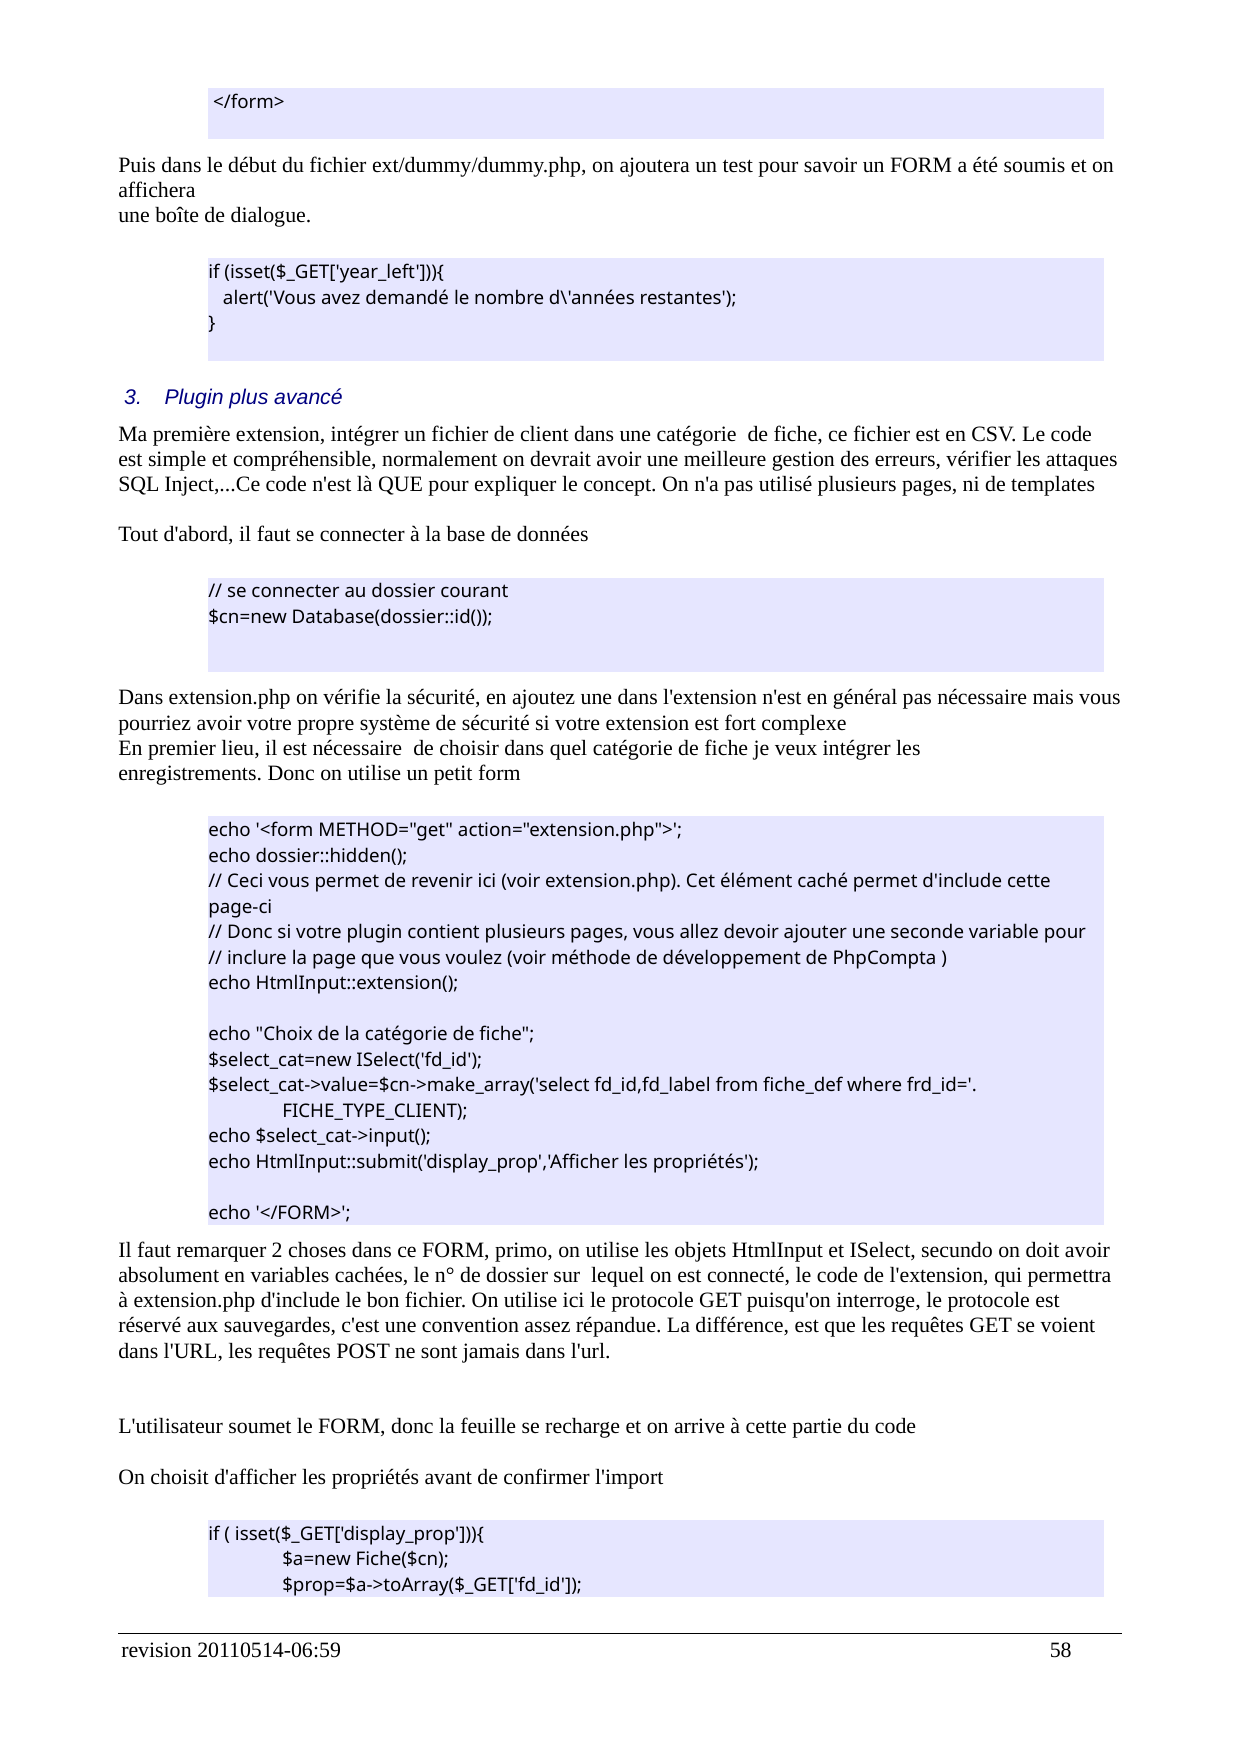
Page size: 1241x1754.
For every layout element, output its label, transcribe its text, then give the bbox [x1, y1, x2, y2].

text Ma première extension, intégrer un fichier de client dans une catégorie de fiche, ce fichier est en CSV. Le code est simple et compréhensible, normalement on devrait avoir une meilleure gestion des erreurs, vérifier les attaques SQL Inject,...Ce code n'est là QUE pour expliquer le concept. On n'a pas utilisé plusieurs pages, ni de templates [118, 421, 1122, 496]
text // se connecter au dossier courant $cn=new Database(dossier::id()); [208, 578, 1104, 629]
text Il faut remarquer 2 choses dans ce FORM, primo, on utilise les objets HtmlInput et ISelect, secundo on doit avoir absolument en variables cachées, le n° de dossier sur lequel on est connecté, le code de l'extension, qui permettra à extension.php d'include le bon fichier. On utilise ici le protocole GET puisqu'on interroge, le protocole est réservé aux sauvegardes, c'est une convention assez répandue. La différence, est que les requêtes GET se voient dans l'URL, les requêtes POST ne sont jamais dans l'url. L'utilisateur soumet le FORM, donc la feuille se recharge et on arrive à cette partie du code On choisit d'afficher les propriétés avant de confirmer l'import [118, 1237, 1122, 1489]
subtitle Plugin plus avancé [118, 384, 1122, 409]
text </form> [208, 88, 1104, 139]
text En premier lieu, il est nécessaire de choisir dans quel catégorie de fiche je veux intégrer les enregistrements. Donc on utilise un petit form [118, 735, 1122, 785]
text if ( isset($_GET['display_prop'])){ $a=new Fiche($cn); $prop=$a->toArray($_GET['fd_id']); [208, 1520, 1104, 1597]
text if (isset($_GET['year_left'])){ alert('Vous avez demandé le nombre d\'années restantes'); } [208, 258, 1104, 361]
text Puis dans le début du fichier ext/dummy/dummy.php, on ajoutera un test pour savoir un FORM a été soumis et on affichera une boîte de dialogue. [118, 152, 1122, 252]
text echo '<form METHOD="get" action="extension.php">'; echo dossier::hidden(); // Ceci vous permet de revenir ici (voir extension.php). Cet élément caché permet d'include cette page-ci // Donc si votre plugin contient plusieurs pages, vous allez devoir ajouter une seconde variable pour // inclure la page que vous voulez (voir méthode de développement de PhpCompta ) echo HtmlInput::extension(); echo "Choix de la catégorie de fiche"; $select_cat=new ISelect('fd_id'); $select_cat->value=$cn->make_array('select fd_id,fd_label from fiche_def where frd_id='. FICHE_TYPE_CLIENT); echo $select_cat->input(); echo HtmlInput::submit('display_prop','Afficher les propriétés'); echo '</FORM>'; [208, 816, 1104, 1225]
text Dans extension.php on vérifie la sécurité, en ajoutez une dans l'extension n'est en général pas nécessaire mais vous pourriez avoir votre propre système de sécurité si votre extension est fort complexe [118, 684, 1122, 735]
text Tout d'abord, il faut se connecter à la base de données [118, 521, 1122, 547]
